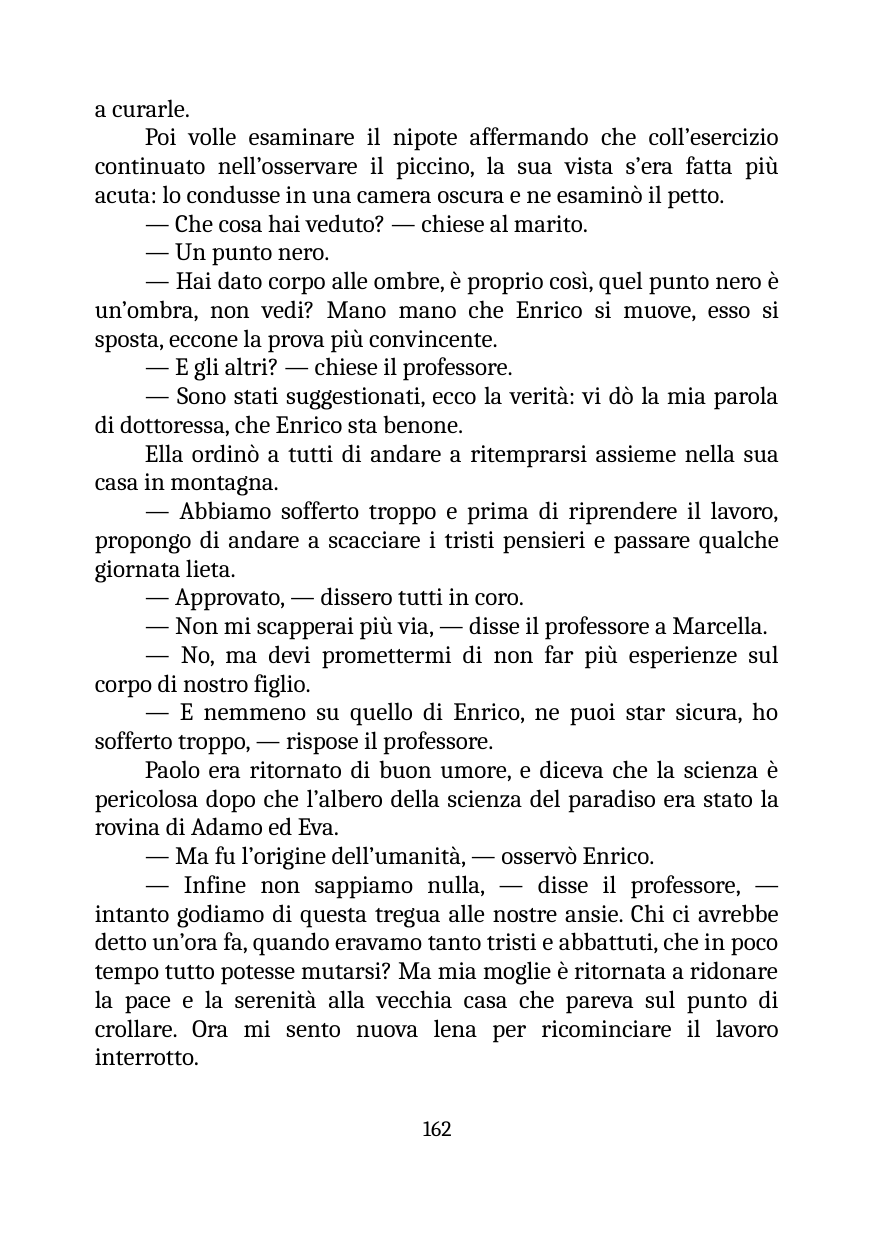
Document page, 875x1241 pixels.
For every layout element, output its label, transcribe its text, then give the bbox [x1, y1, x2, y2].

text — Ma fu l’origine dell’umanità, — osservò Enrico. [94, 842, 779, 871]
text Paolo era ritornato di buon umore, e diceva che la scienza è pericolosa dopo che l’albero della scienza del paradiso era stato la rovina di Adamo ed Eva. [94, 756, 779, 842]
text — E gli altri? — chiese il professore. [94, 353, 779, 382]
text Poi volle esaminare il nipote affermando che coll’esercizio continuato nell’osservare il piccino, la sua vista s’era fatta più acuta: lo condusse in una camera oscura e ne esaminò il petto. [94, 123, 779, 209]
text — Infine non sappiamo nulla, — disse il professore, — intanto godiamo di questa tregua alle nostre ansie. Chi ci avrebbe detto un’ora fa, quando eravamo tanto tristi e abbattuti, che in poco tempo tutto potesse mutarsi? Ma mia moglie è ritornata a ridonare la pace e la serenità alla vecchia casa che pareva sul punto di crollare. Ora mi sento nuova lena per ricominciare il lavoro interrotto. [94, 871, 779, 1072]
text — Un punto nero. [94, 238, 779, 267]
text a curarle. [94, 94, 779, 123]
text — Non mi scapperai più via, — disse il professore a Marcella. [94, 612, 779, 641]
text Ella ordinò a tutti di andare a ritemprarsi assieme nella sua casa in montagna. [94, 439, 779, 497]
text — Approvato, — dissero tutti in coro. [94, 583, 779, 612]
text — Che cosa hai veduto? — chiese al marito. [94, 209, 779, 238]
text — E nemmeno su quello di Enrico, ne puoi star sicura, ho sofferto troppo, — rispose il professore. [94, 698, 779, 756]
text — Hai dato corpo alle ombre, è proprio così, quel punto nero è un’ombra, non vedi? Mano mano che Enrico si muove, esso si sposta, eccone la prova più convincente. [94, 267, 779, 353]
text — Abbiamo sofferto troppo e prima di riprendere il lavoro, propongo di andare a scacciare i tristi pensieri e passare qualche giornata lieta. [94, 497, 779, 583]
text — Sono stati suggestionati, ecco la verità: vi dò la mia parola di dottoressa, che Enrico sta benone. [94, 382, 779, 439]
text — No, ma devi promettermi di non far più esperienze sul corpo di nostro figlio. [94, 641, 779, 698]
